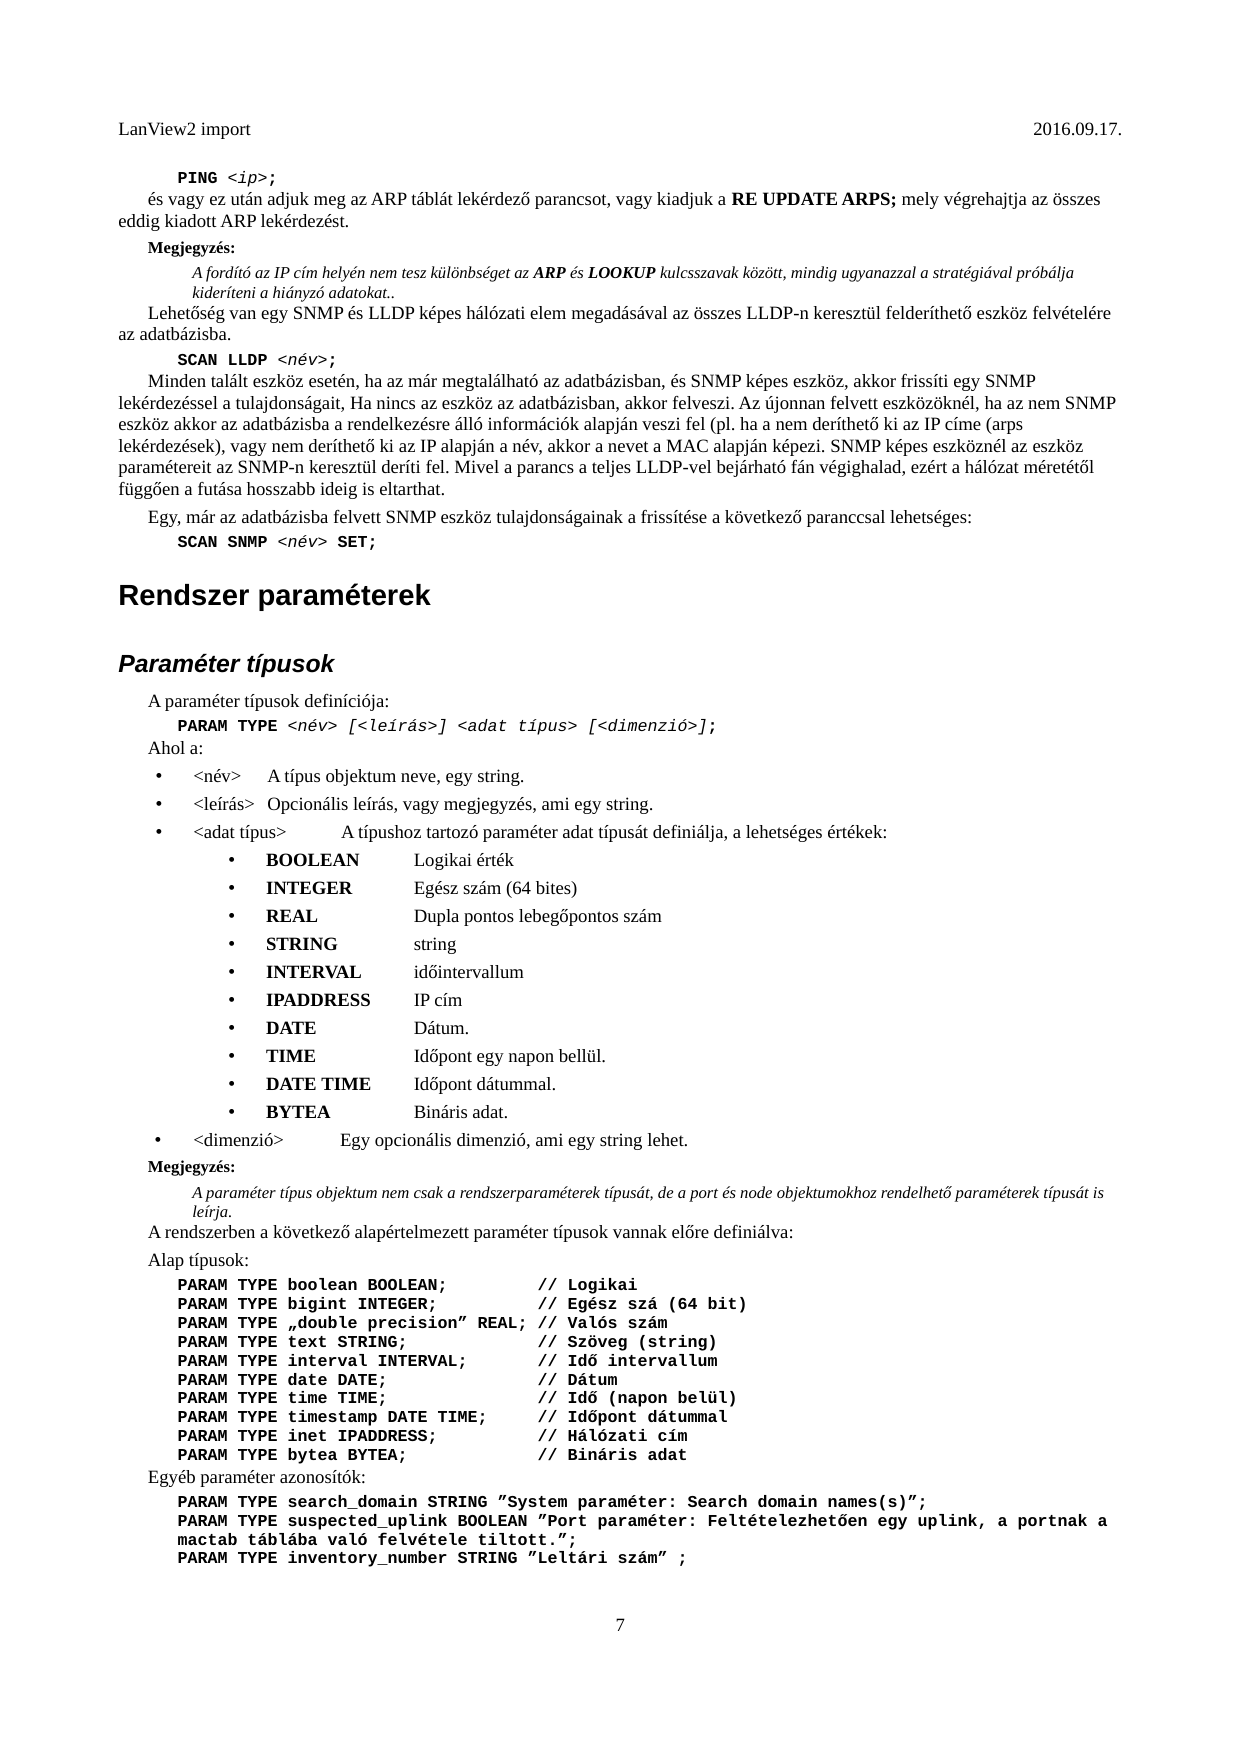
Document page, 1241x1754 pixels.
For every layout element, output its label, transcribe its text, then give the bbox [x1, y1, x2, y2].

text A paraméter típusok definíciója: [118, 690, 1122, 711]
text PARAM TYPE timestamp DATE TIME; // Időpont dátummal [177, 1409, 1122, 1428]
text Alap típusok: [118, 1249, 1122, 1271]
subtitle Rendszer paraméterek [118, 578, 1122, 611]
text A fordító az IP cím helyén nem tesz különbséget az ARP és LOOKUP kulcsszavak között, mindig ugyanazzal a stratégiával próbálja kideríteni a hiányzó adatokat.. [192, 263, 1122, 302]
text PARAM TYPE inet IPADDRESS; // Hálózati cím [177, 1428, 1122, 1447]
list REAL Dupla pontos lebegőpontos szám [228, 905, 1122, 926]
list IPADDRESS IP cím [228, 989, 1122, 1010]
list INTEGER Egész szám (64 bites) [228, 877, 1122, 898]
list INTERVAL időintervallum [228, 961, 1122, 982]
text Egyéb paraméter azonosítók: [118, 1466, 1122, 1487]
text PARAM TYPE time TIME; // Idő (napon belül) [177, 1390, 1122, 1409]
list TIME Időpont egy napon bellül. [228, 1045, 1122, 1066]
text PARAM TYPE „double precision” REAL; // Valós szám [177, 1315, 1122, 1333]
text PARAM TYPE bytea BYTEA; // Bináris adat [177, 1447, 1122, 1466]
text Megjegyzés: [118, 1157, 1122, 1176]
list <név> A típus objektum neve, egy string. [156, 765, 1122, 786]
text SCAN SNMP <név> SET; [177, 534, 1122, 553]
text A rendszerben a következő alapértelmezett paraméter típusok vannak előre definiálva: [118, 1221, 1122, 1242]
list BYTEA Bináris adat. [228, 1101, 1122, 1122]
list DATE TIME Időpont dátummal. [228, 1073, 1122, 1094]
text Megjegyzés: [118, 238, 1122, 257]
text PARAM TYPE search_domain STRING ”System paraméter: Search domain names(s)”; [177, 1493, 1122, 1512]
text PARAM TYPE inventory_number STRING ”Leltári szám” ; [177, 1550, 1122, 1569]
text Lehetőség van egy SNMP és LLDP képes hálózati elem megadásával az összes LLDP-n keresztül felderíthető eszköz felvételére az adatbázisba. [118, 302, 1122, 345]
text PARAM TYPE text STRING; // Szöveg (string) [177, 1333, 1122, 1352]
subtitle Paraméter típusok [118, 649, 1122, 677]
text PARAM TYPE bigint INTEGER; // Egész szá (64 bit) [177, 1296, 1122, 1315]
list <dimenzió> Egy opcionális dimenzió, ami egy string lehet. [154, 1129, 1122, 1151]
list BOOLEAN Logikai érték [228, 849, 1122, 870]
text és vagy ez után adjuk meg az ARP táblát lekérdező parancsot, vagy kiadjuk a RE UPDATE ARPS; mely végrehajtja az összes eddig kiadott ARP lekérdezést. [118, 188, 1122, 231]
text Minden talált eszköz esetén, ha az már megtalálható az adatbázisban, és SNMP képes eszköz, akkor frissíti egy SNMP lekérdezéssel a tulajdonságait, Ha nincs az eszköz az adatbázisban, akkor felveszi. Az újonnan felvett eszközöknél, ha az nem SNMP eszköz akkor az adatbázisba a rendelkezésre álló információk alapján veszi fel (pl. ha a nem deríthető ki az IP címe (arps lekérdezések), vagy nem deríthető ki az IP alapján a név, akkor a nevet a MAC alapján képezi. SNMP képes eszköznél az eszköz paramétereit az SNMP-n keresztül deríti fel. Mivel a parancs a teljes LLDP-vel bejárható fán végighalad, ezért a hálózat méretétől függően a futása hosszabb ideig is eltarthat. [118, 370, 1122, 499]
text PARAM TYPE suspected_uplink BOOLEAN ”Port paraméter: Feltételezhetően egy uplink, a portnak a mactab táblába való felvétele tiltott.”; [177, 1512, 1122, 1550]
text PARAM TYPE interval INTERVAL; // Idő intervallum [177, 1352, 1122, 1371]
text Egy, már az adatbázisba felvett SNMP eszköz tulajdonságainak a frissítése a következő paranccsal lehetséges: [118, 506, 1122, 527]
text PARAM TYPE date DATE; // Dátum [177, 1371, 1122, 1390]
text PARAM TYPE <név> [<leírás>] <adat típus> [<dimenzió>]; [177, 718, 1122, 737]
text PARAM TYPE boolean BOOLEAN; // Logikai [177, 1277, 1122, 1296]
text PING <ip>; [177, 169, 1122, 188]
text A paraméter típus objektum nem csak a rendszerparaméterek típusát, de a port és node objektumokhoz rendelhető paraméterek típusát is leírja. [192, 1183, 1122, 1221]
list <adat típus> A típushoz tartozó paraméter adat típusát definiálja, a lehetséges értékek: [156, 821, 1122, 842]
list STRING string [228, 933, 1122, 954]
text Ahol a: [118, 737, 1122, 758]
text SCAN LLDP <név>; [177, 351, 1122, 370]
list DATE Dátum. [228, 1017, 1122, 1038]
list <leírás> Opcionális leírás, vagy megjegyzés, ami egy string. [156, 793, 1122, 814]
